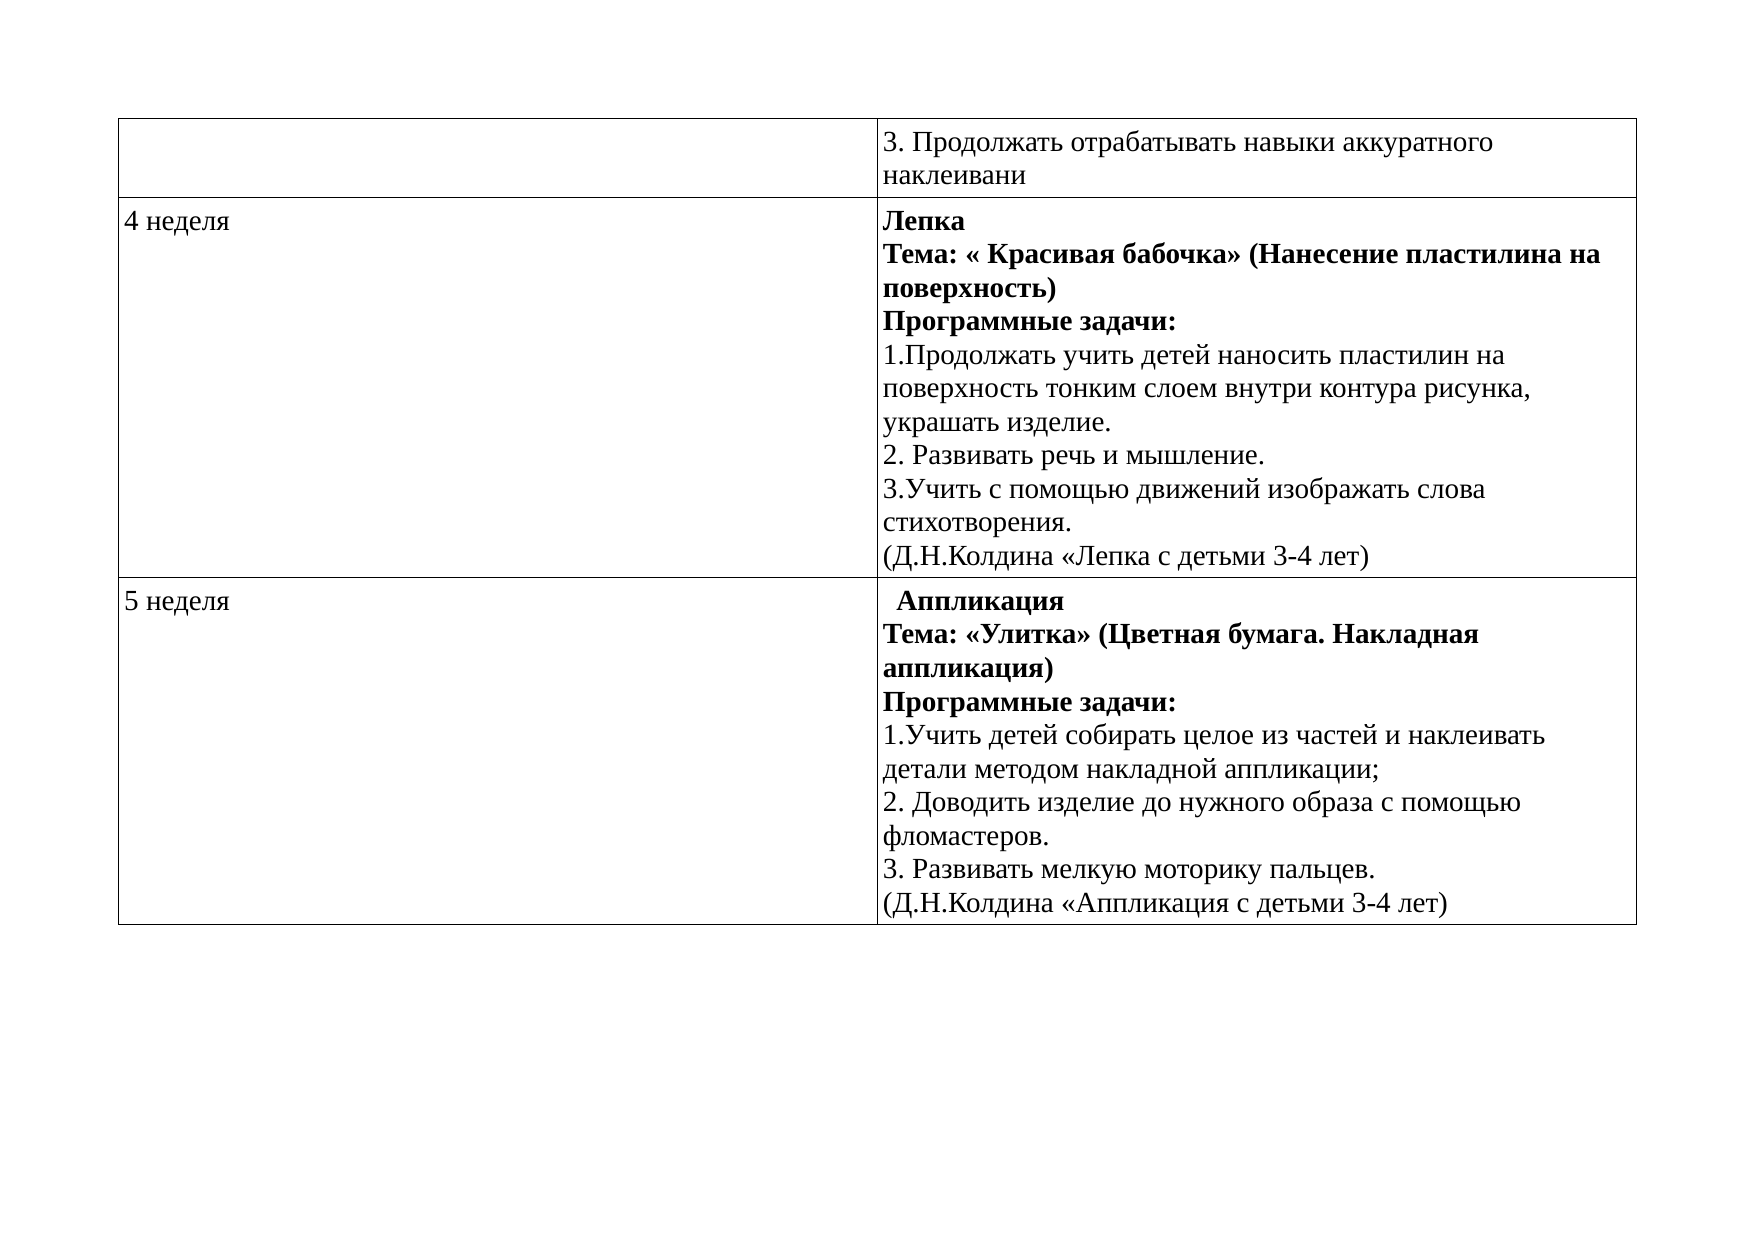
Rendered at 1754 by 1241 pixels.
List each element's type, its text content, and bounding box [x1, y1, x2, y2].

table_cell Лепка Тема: « Красивая бабочка» (Нанесение пластилина на поверхность) Программные задачи: 1.Продолжать учить детей наносить пластилин на поверхность тонким слоем внутри контура рисунка, украшать изделие. 2. Развивать речь и мышление. 3.Учить с помощью движений изображать слова стихотворения. (Д.Н.Колдина «Лепка с детьми 3-4 лет) [878, 198, 1636, 577]
table_cell Аппликация Тема: «Улитка» (Цветная бумага. Накладная аппликация) Программные задачи: 1.Учить детей собирать целое из частей и наклеивать детали методом накладной аппликации; 2. Доводить изделие до нужного образа с помощью фломастеров. 3. Развивать мелкую моторику пальцев. (Д.Н.Колдина «Аппликация с детьми 3-4 лет) [878, 578, 1636, 924]
table_cell [119, 119, 877, 197]
table_cell 5 неделя [119, 578, 877, 924]
table_cell 4 неделя [119, 198, 877, 577]
table_cell 3. Продолжать отрабатывать навыки аккуратного наклеивани [878, 119, 1636, 197]
